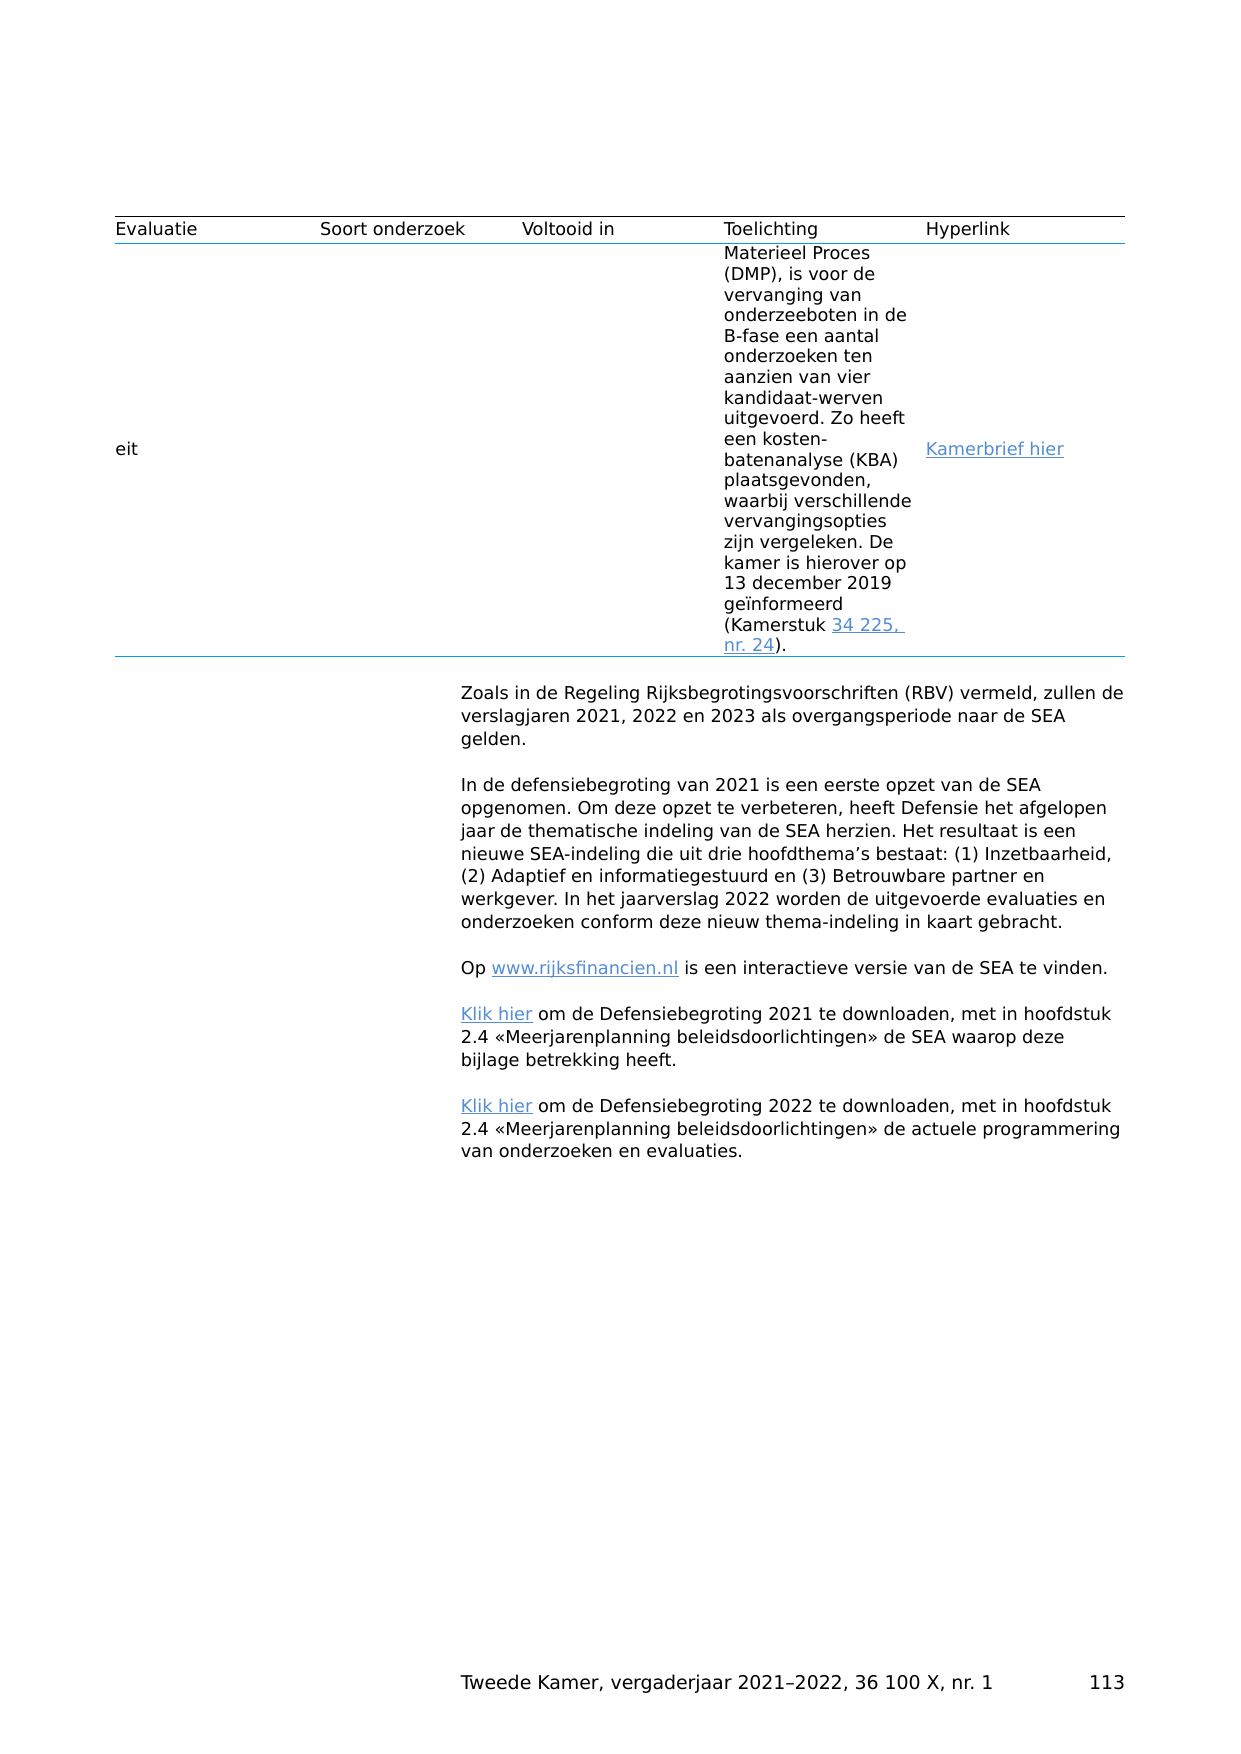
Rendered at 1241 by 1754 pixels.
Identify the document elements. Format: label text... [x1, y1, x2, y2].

table_cell eit [115, 244, 317, 656]
text Op www.rijksfinancien.nl is een interactieve versie van de SEA te vinden. [461, 956, 1125, 979]
table_cell Evaluatie [115, 217, 317, 243]
table_cell Voltooid in [519, 217, 721, 243]
table_cell Toelichting [721, 217, 923, 243]
text In de defensiebegroting van 2021 is een eerste opzet van de SEA opgenomen. Om deze opzet te verbeteren, heeft Defensie het afgelopen jaar de thematische indeling van de SEA herzien. Het resultaat is een nieuwe SEA-indeling die uit drie hoofdthema’s bestaat: (1) Inzetbaarheid, (2) Adaptief en informatiegestuurd en (3) Betrouwbare partner en werkgever. In het jaarverslag 2022 worden de uitgevoerde evaluaties en onderzoeken conform deze nieuw thema-indeling in kaart gebracht. [461, 773, 1125, 933]
table_cell Soort onderzoek [317, 217, 519, 243]
text Klik hier om de Defensiebegroting 2021 te downloaden, met in hoofdstuk 2.4 «Meerjarenplanning beleidsdoorlichtingen» de SEA waarop deze bijlage betrekking heeft. [461, 1002, 1125, 1071]
table_cell Kamerbrief hier [923, 244, 1125, 656]
text Zoals in de Regeling Rijksbegrotingsvoorschriften (RBV) vermeld, zullen de verslagjaren 2021, 2022 en 2023 als overgangsperiode naar de SEA gelden. [461, 681, 1125, 750]
table_cell [519, 244, 721, 656]
table_cell Hyperlink [923, 217, 1125, 243]
table_cell [317, 244, 519, 656]
table_header Tabel 39 Afgerond evaluatie- en overig onderzoek [115, 191, 1125, 216]
table_cell Materieel Proces (DMP), is voor de vervanging van onderzeeboten in de B-fase een aantal onderzoeken ten aanzien van vier kandidaat-werven uitgevoerd. Zo heeft een kosten-batenanalyse (KBA) plaatsgevonden, waarbij verschillende vervangingsopties zijn vergeleken. De kamer is hierover op 13 december 2019 geïnformeerd (Kamerstuk 34 225, nr. 24). [721, 244, 923, 656]
text Klik hier om de Defensiebegroting 2022 te downloaden, met in hoofdstuk 2.4 «Meerjarenplanning beleidsdoorlichtingen» de actuele programmering van onderzoeken en evaluaties. [461, 1094, 1125, 1162]
